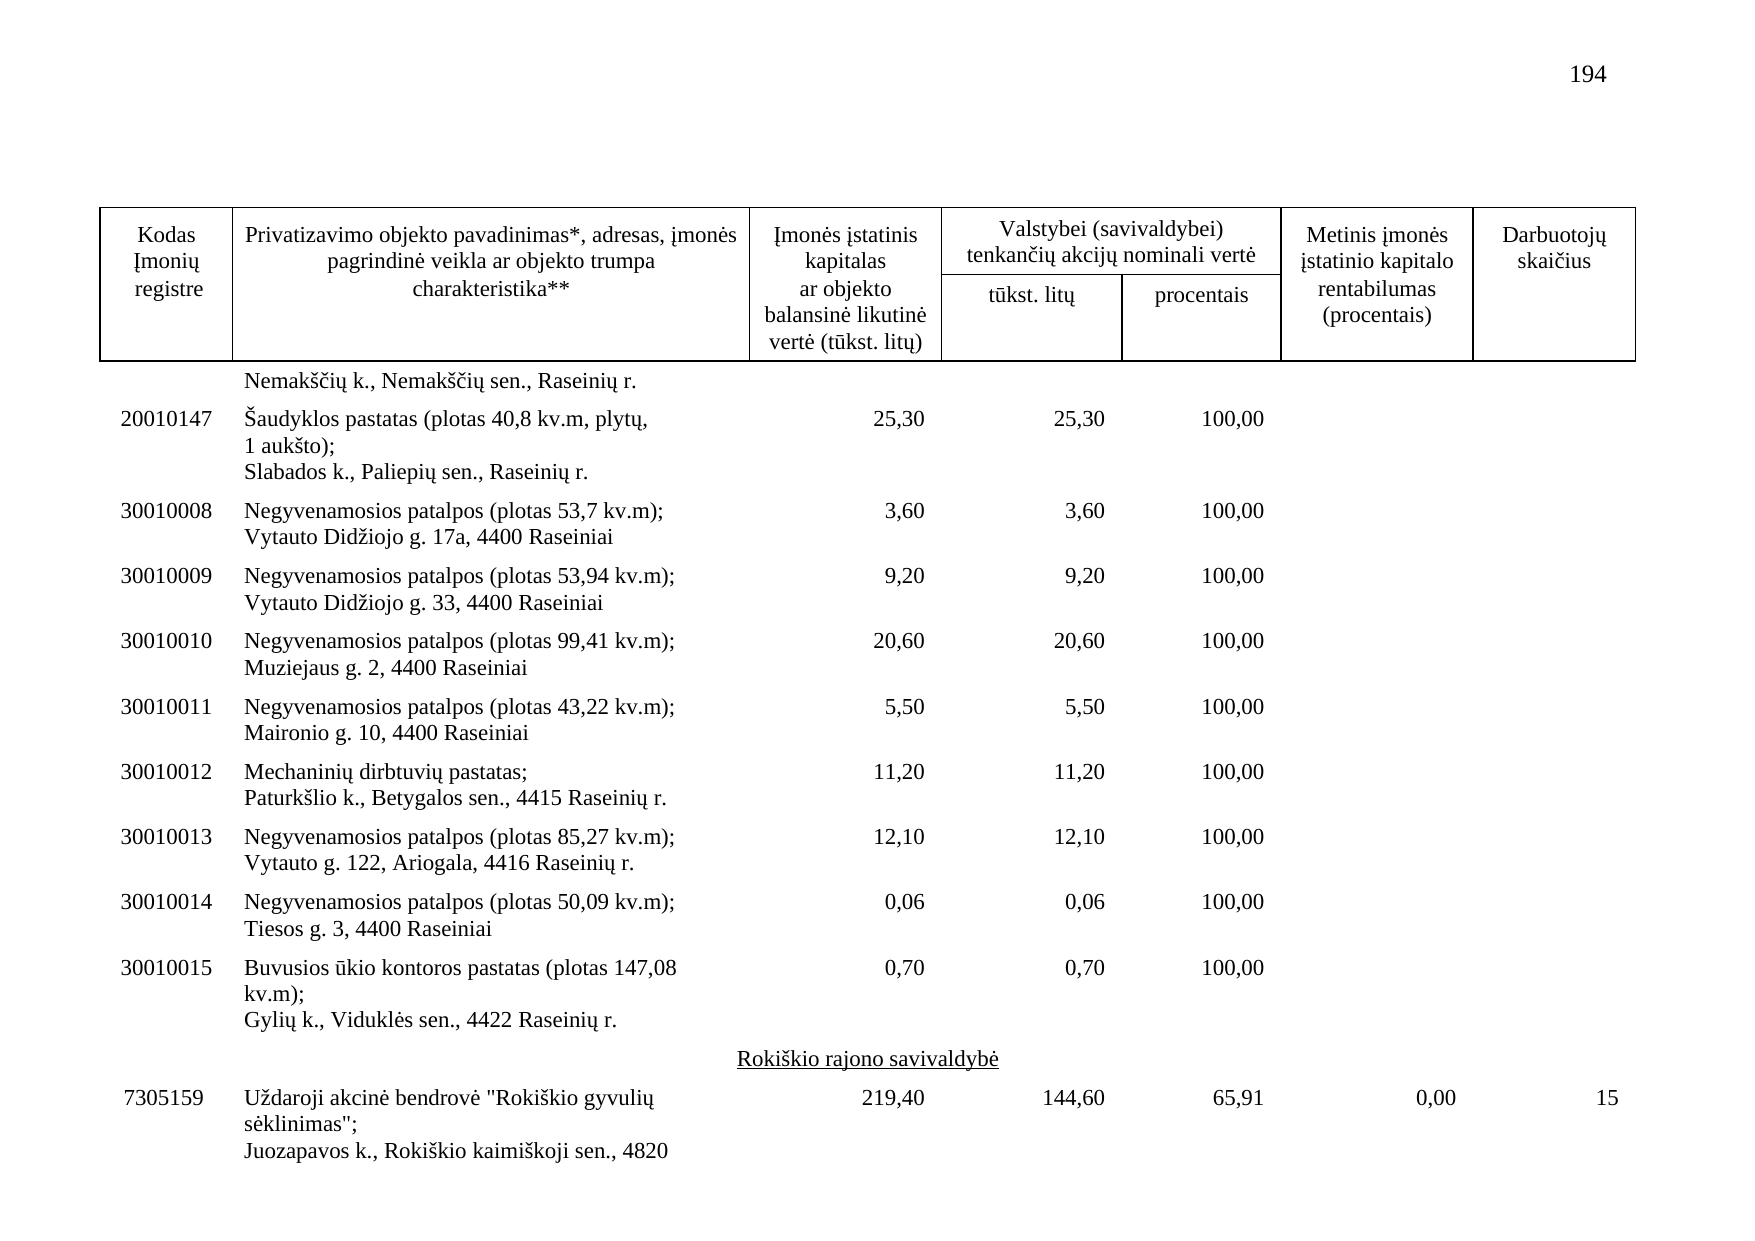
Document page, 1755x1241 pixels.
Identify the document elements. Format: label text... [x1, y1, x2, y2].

table_cell 3,60 [750, 491, 941, 556]
table_cell Mechaninių dirbtuvių pastatas; Paturkšlio k., Betygalos sen., 4415 Raseinių r. [233, 752, 749, 817]
table_header Valstybei (savivaldybei) tenkančių akcijų nominali vertė [942, 208, 1280, 273]
table_cell 3,60 [941, 491, 1122, 556]
table_cell 15 [1473, 1078, 1636, 1163]
table_cell 11,20 [941, 752, 1122, 817]
table_cell procentais [1123, 275, 1280, 360]
table_cell tūkst. litų [942, 275, 1121, 360]
table_cell [1122, 362, 1281, 399]
table_cell [1473, 556, 1636, 621]
table_cell [1281, 686, 1473, 752]
table_cell 9,20 [941, 556, 1122, 621]
table_cell Uždaroji akcinė bendrovė "Rokiškio gyvulių sėklinimas"; Juozapavos k., Rokiškio kaimiškoji sen., 4820 [233, 1078, 749, 1163]
table_cell 100,00 [1122, 399, 1281, 491]
table_cell 12,10 [941, 817, 1122, 882]
table_cell 7305159 [100, 1078, 233, 1163]
table_cell [941, 362, 1122, 399]
table_cell [1281, 362, 1473, 399]
table_cell [1473, 817, 1636, 882]
table_cell 11,20 [750, 752, 941, 817]
table_cell 0,70 [750, 947, 941, 1039]
table_cell 30010009 [100, 556, 233, 621]
table_cell 30010008 [100, 491, 233, 556]
table_cell [100, 362, 233, 399]
table_cell [1281, 947, 1473, 1039]
table_cell 100,00 [1122, 491, 1281, 556]
table_cell 0,06 [750, 882, 941, 947]
table_cell [1473, 362, 1636, 399]
table_header Privatizavimo objekto pavadinimas*, adresas, įmonės pagrindinė veikla ar objekto trumpa [233, 208, 749, 273]
table_cell Rokiškio rajono savivaldybė [100, 1039, 1636, 1078]
table_cell 12,10 [750, 817, 941, 882]
table_header Darbuotojų skaičius [1474, 208, 1635, 273]
table_cell 0,70 [941, 947, 1122, 1039]
table_cell 0,06 [941, 882, 1122, 947]
table_cell Negyvenamosios patalpos (plotas 53,7 kv.m); Vytauto Didžiojo g. 17a, 4400 Raseiniai [233, 491, 749, 556]
table_cell Negyvenamosios patalpos (plotas 53,94 kv.m); Vytauto Didžiojo g. 33, 4400 Raseiniai [233, 556, 749, 621]
table_cell 219,40 [750, 1078, 941, 1163]
table_cell 30010015 [100, 947, 233, 1039]
table_cell [1281, 882, 1473, 947]
table_cell [1473, 686, 1636, 752]
table_cell Nemakščių k., Nemakščių sen., Raseinių r. [233, 362, 749, 399]
table_header Įmonės įstatinis kapitalas [750, 208, 941, 273]
table_cell charakteristika** [233, 274, 749, 360]
table_cell 100,00 [1122, 686, 1281, 752]
table_cell [1473, 882, 1636, 947]
table_cell [1281, 491, 1473, 556]
table_cell Negyvenamosios patalpos (plotas 85,27 kv.m); Vytauto g. 122, Ariogala, 4416 Raseinių r. [233, 817, 749, 882]
table_cell 0,00 [1281, 1078, 1473, 1163]
table_cell 25,30 [750, 399, 941, 491]
table_cell [1473, 491, 1636, 556]
table_cell Negyvenamosios patalpos (plotas 43,22 kv.m); Maironio g. 10, 4400 Raseiniai [233, 686, 749, 752]
table_cell [1473, 752, 1636, 817]
table_cell 5,50 [750, 686, 941, 752]
table_cell 30010011 [100, 686, 233, 752]
table_cell [1473, 399, 1636, 491]
table_cell 30010012 [100, 752, 233, 817]
table_cell [1474, 274, 1635, 360]
table_cell 9,20 [750, 556, 941, 621]
table_cell [1281, 621, 1473, 686]
table_cell 100,00 [1122, 817, 1281, 882]
table_cell 30010013 [100, 817, 233, 882]
table_cell [1281, 556, 1473, 621]
table_cell 144,60 [941, 1078, 1122, 1163]
table_cell 65,91 [1122, 1078, 1281, 1163]
table_cell rentabilumas (procentais) [1282, 274, 1472, 360]
table_cell 100,00 [1122, 882, 1281, 947]
table_cell Šaudyklos pastatas (plotas 40,8 kv.m, plytų, 1 aukšto); Slabados k., Paliepių sen., Raseinių r. [233, 399, 749, 491]
table_cell [1281, 399, 1473, 491]
table_cell registre [101, 274, 232, 360]
table_cell [1281, 817, 1473, 882]
table_cell Negyvenamosios patalpos (plotas 50,09 kv.m); Tiesos g. 3, 4400 Raseiniai [233, 882, 749, 947]
table_cell 20,60 [750, 621, 941, 686]
table_header Metinis įmonės įstatinio kapitalo [1282, 208, 1472, 273]
table_cell [750, 362, 941, 399]
table_cell [1473, 621, 1636, 686]
table_cell [1473, 947, 1636, 1039]
table_cell [1281, 752, 1473, 817]
table_cell 100,00 [1122, 556, 1281, 621]
table_cell 25,30 [941, 399, 1122, 491]
table_cell Negyvenamosios patalpos (plotas 99,41 kv.m); Muziejaus g. 2, 4400 Raseiniai [233, 621, 749, 686]
table_cell 30010014 [100, 882, 233, 947]
table_cell 100,00 [1122, 947, 1281, 1039]
table_cell 20010147 [100, 399, 233, 491]
table_cell ar objekto balansinė likutinė vertė (tūkst. litų) [750, 274, 941, 360]
table_cell 20,60 [941, 621, 1122, 686]
table_cell 100,00 [1122, 752, 1281, 817]
table_cell Buvusios ūkio kontoros pastatas (plotas 147,08 kv.m); Gylių k., Viduklės sen., 4422 Raseinių r. [233, 947, 749, 1039]
table_header Kodas Įmonių [101, 208, 232, 273]
table_cell 30010010 [100, 621, 233, 686]
table_cell 5,50 [941, 686, 1122, 752]
table_cell 100,00 [1122, 621, 1281, 686]
